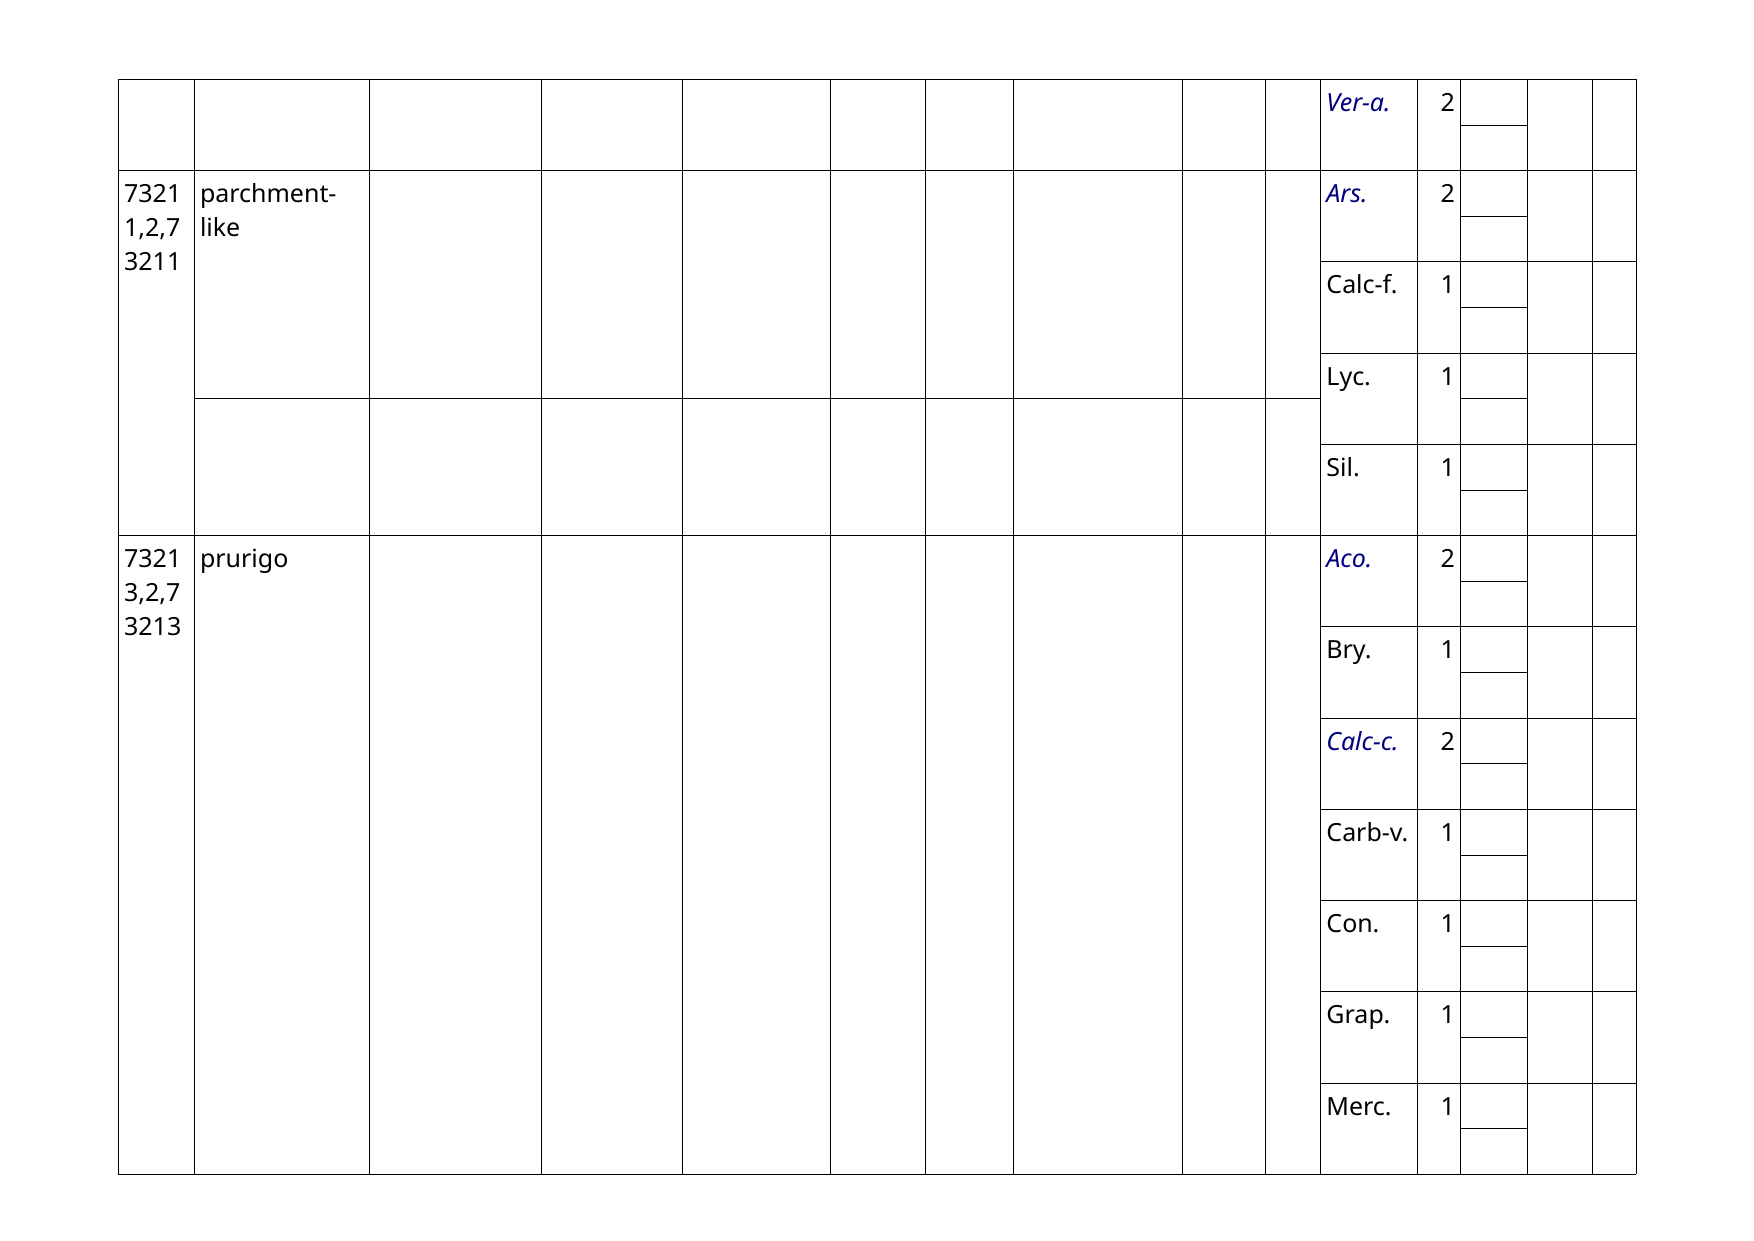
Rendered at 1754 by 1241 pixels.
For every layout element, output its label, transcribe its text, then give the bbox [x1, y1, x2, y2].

table_cell Bry. [1321, 627, 1417, 718]
table_cell [1183, 171, 1265, 398]
table_cell [1461, 582, 1527, 626]
table_cell [1593, 445, 1636, 535]
table_cell [1461, 673, 1527, 718]
table_cell Carb-v. [1321, 810, 1417, 900]
table_cell [831, 171, 925, 398]
table_cell [542, 399, 682, 535]
table_cell 1 [1418, 445, 1460, 535]
table_cell Grap. [1321, 992, 1417, 1083]
table_cell [1461, 856, 1527, 900]
table_cell Calc-f. [1321, 262, 1417, 353]
table_cell [1528, 354, 1592, 444]
table_cell [831, 80, 925, 170]
table_cell [370, 171, 541, 398]
table_cell [1461, 1038, 1527, 1083]
table_cell 1 [1418, 901, 1460, 991]
table_cell 1 [1418, 354, 1460, 444]
table_cell [542, 536, 682, 1174]
table_cell [1461, 536, 1527, 581]
table_cell [1461, 399, 1527, 444]
table_cell [926, 171, 1013, 398]
table_cell [1461, 308, 1527, 353]
table_cell Sil. [1321, 445, 1417, 535]
table_cell [1528, 992, 1592, 1083]
table_cell 1 [1418, 992, 1460, 1083]
table_cell 1 [1418, 627, 1460, 718]
table_cell [1461, 1129, 1527, 1174]
table_cell Calc-c. [1321, 719, 1417, 809]
table_cell [1461, 719, 1527, 763]
table_cell [683, 171, 830, 398]
table_cell [1593, 171, 1636, 261]
table_cell [1461, 354, 1527, 398]
table_cell [1528, 536, 1592, 626]
table_cell Ars. [1321, 171, 1417, 261]
table_cell 1 [1418, 262, 1460, 353]
table_cell [683, 399, 830, 535]
table_cell [1528, 445, 1592, 535]
table_cell Ver-a. [1321, 80, 1417, 170]
table_cell [1593, 262, 1636, 353]
table_cell [1461, 764, 1527, 809]
table_cell Aco. [1321, 536, 1417, 626]
table_cell [1461, 491, 1527, 535]
table_cell [1593, 719, 1636, 809]
table_cell [1183, 80, 1265, 170]
table_cell [1461, 947, 1527, 991]
table_cell [1528, 719, 1592, 809]
table_cell [683, 536, 830, 1174]
table_cell [1593, 810, 1636, 900]
table_cell [1593, 901, 1636, 991]
table_cell [1183, 399, 1265, 535]
table_cell [542, 171, 682, 398]
table_cell [1461, 80, 1527, 124]
table_cell [926, 399, 1013, 535]
table_cell [1014, 399, 1182, 535]
table_cell [1461, 126, 1527, 170]
table_cell [1014, 171, 1182, 398]
table_cell [1461, 810, 1527, 854]
table_cell [1528, 627, 1592, 718]
table_cell Merc. [1321, 1084, 1417, 1174]
table_cell [1528, 810, 1592, 900]
table_cell [1461, 627, 1527, 672]
table_cell [1461, 445, 1527, 489]
table_cell Lyc. [1321, 354, 1417, 444]
table_cell [370, 399, 541, 535]
table_cell [1266, 536, 1320, 1174]
table_cell [1461, 1084, 1527, 1128]
table_cell [1461, 992, 1527, 1037]
table_cell 2 [1418, 536, 1460, 626]
table_cell prurigo [195, 536, 369, 1174]
table_cell 2 [1418, 171, 1460, 261]
table_cell [1266, 399, 1320, 535]
table_cell Con. [1321, 901, 1417, 991]
table_cell [1461, 171, 1527, 216]
table_cell [1461, 901, 1527, 946]
table_cell [370, 536, 541, 1174]
table_cell [1528, 901, 1592, 991]
table_cell [926, 80, 1013, 170]
table_cell [1014, 536, 1182, 1174]
table_cell [1593, 354, 1636, 444]
table_cell [119, 80, 194, 170]
table_cell [1593, 1084, 1636, 1174]
table_cell [831, 399, 925, 535]
table_cell [1593, 992, 1636, 1083]
table_cell 73211,2,73211 [119, 171, 194, 535]
table_cell parchment-like [195, 171, 369, 398]
table_cell 2 [1418, 80, 1460, 170]
table_cell [1593, 536, 1636, 626]
table_cell [831, 536, 925, 1174]
table_cell [195, 80, 369, 170]
table_cell [1528, 171, 1592, 261]
table_cell [1528, 80, 1592, 170]
table_cell [542, 80, 682, 170]
table_cell [1593, 80, 1636, 170]
table_cell 73213,2,73213 [119, 536, 194, 1174]
table_cell [1528, 1084, 1592, 1174]
table_cell [683, 80, 830, 170]
table_cell [1014, 80, 1182, 170]
table_cell [1461, 217, 1527, 261]
table_cell [1528, 262, 1592, 353]
table_cell 1 [1418, 1084, 1460, 1174]
table_cell [1461, 262, 1527, 307]
table_cell [1183, 536, 1265, 1174]
table_cell [1593, 627, 1636, 718]
table_cell 1 [1418, 810, 1460, 900]
table_cell [370, 80, 541, 170]
table_cell [1266, 171, 1320, 398]
table_cell [926, 536, 1013, 1174]
table_cell [195, 399, 369, 535]
table_cell [1266, 80, 1320, 170]
table_cell 2 [1418, 719, 1460, 809]
